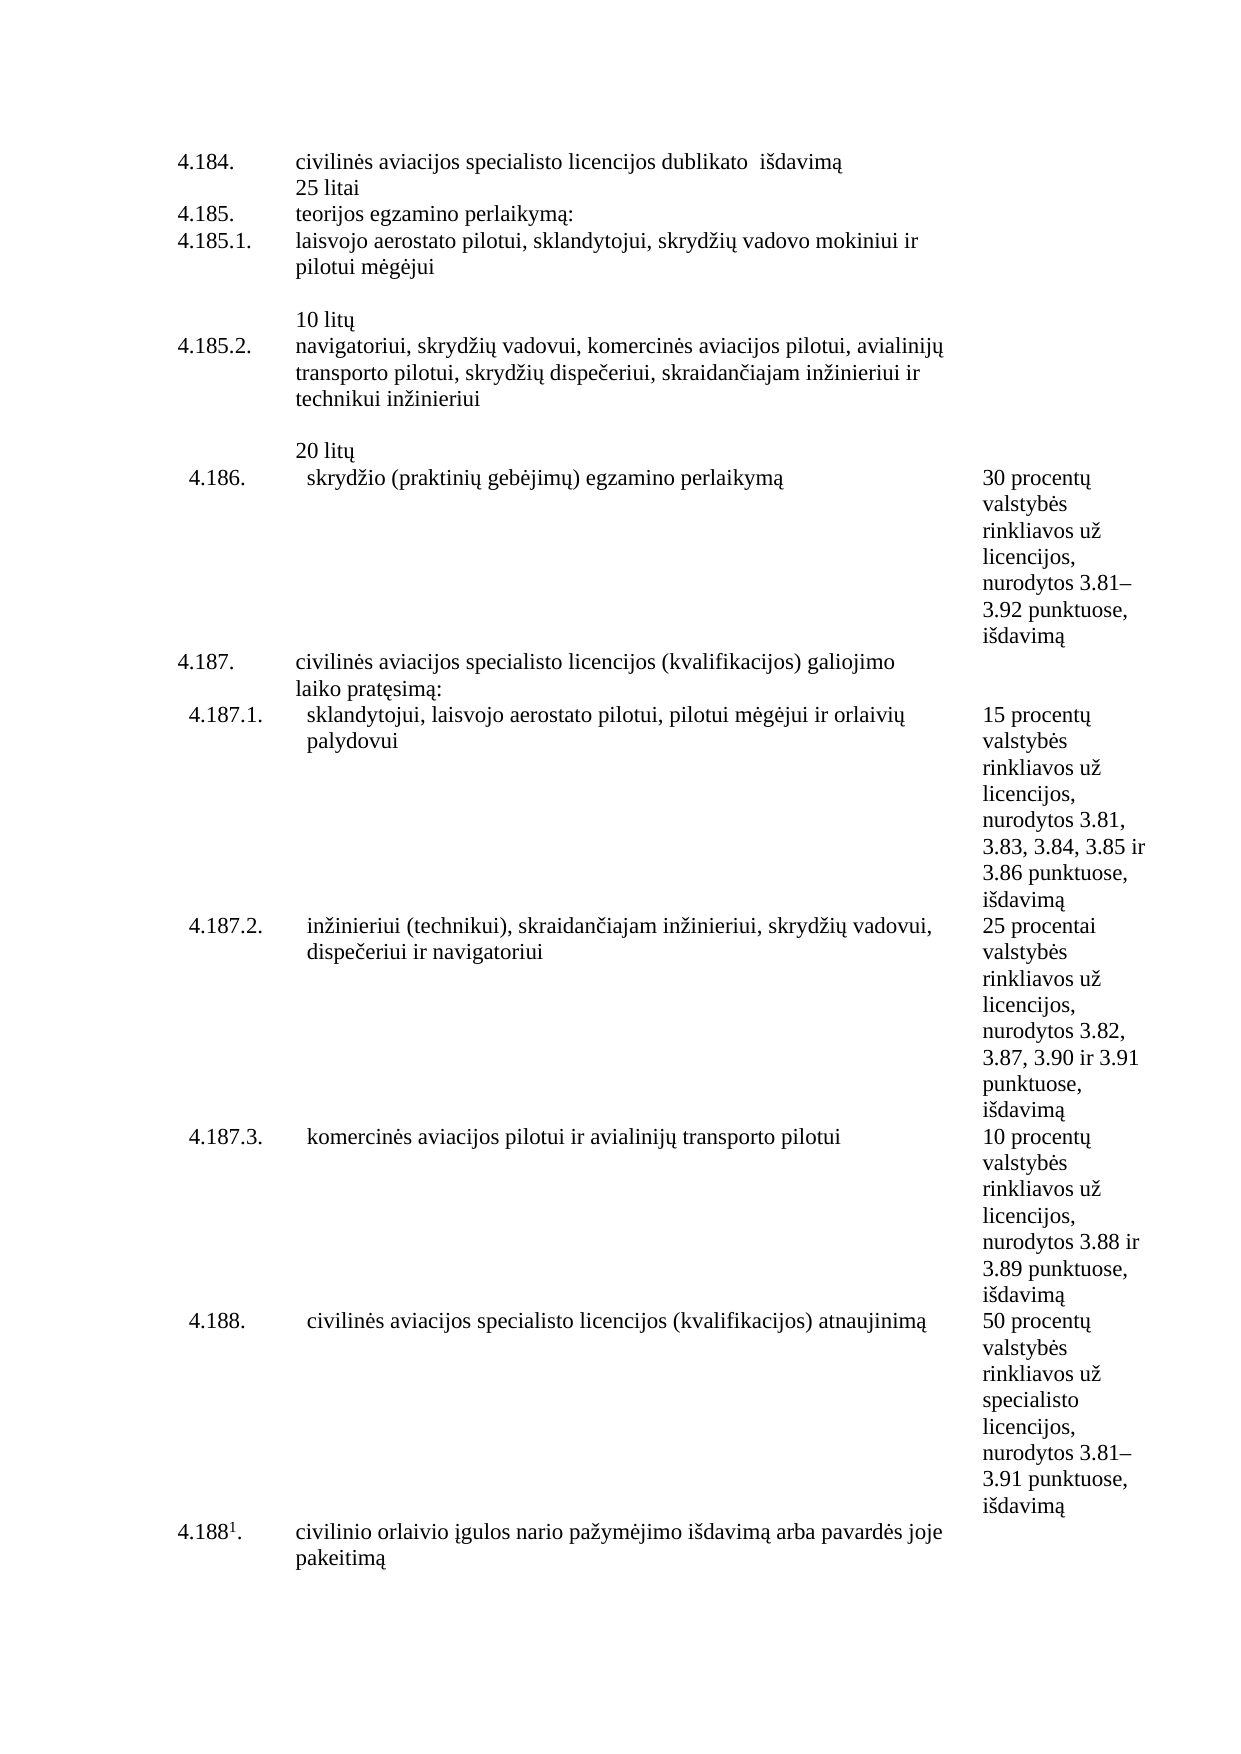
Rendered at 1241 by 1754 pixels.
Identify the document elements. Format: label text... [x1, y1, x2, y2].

table_cell civilinės aviacijos specialisto licencijos (kvalifikacijos) atnaujinimą [295, 1307, 971, 1518]
table_header 30 procentų valstybės rinkliavos už licencijos, nurodytos 3.81–3.92 punktuose, išdavimą [971, 464, 1163, 648]
text 4.185.1. laisvojo aerostato pilotui, sklandytojui, skrydžių vadovo mokiniui ir pilotui mėgėjui 10 litų [177, 227, 945, 332]
table_cell 10 procentų valstybės rinkliavos už licencijos, nurodytos 3.88 ir 3.89 punktuose, išdavimą [971, 1123, 1163, 1307]
table_cell 50 procentų valstybės rinkliavos už specialisto licencijos, nurodytos 3.81–3.91 punktuose, išdavimą [971, 1307, 1163, 1518]
table_cell 4.187.2. [177, 912, 295, 1123]
text 4.185. teorijos egzamino perlaikymą: [177, 200, 945, 227]
text 4.1881. civilinio orlaivio įgulos nario pažymėjimo išdavimą arba pavardės joje pakeitimą [177, 1518, 945, 1571]
table_header sklandytojui, laisvojo aerostato pilotui, pilotui mėgėjui ir orlaivių palydovui [295, 701, 971, 912]
table_cell 4.188. [177, 1307, 295, 1518]
text 4.185.2. navigatoriui, skrydžių vadovui, komercinės aviacijos pilotui, avialinijų transporto pilotui, skrydžių dispečeriui, skraidančiajam inžinieriui ir technikui inžinieriui 20 litų [177, 332, 945, 464]
table_cell komercinės aviacijos pilotui ir avialinijų transporto pilotui [295, 1123, 971, 1307]
text 4.184. civilinės aviacijos specialisto licencijos dublikato išdavimą 25 litai [177, 148, 945, 200]
table_header skrydžio (praktinių gebėjimų) egzamino perlaikymą [295, 464, 971, 648]
table_header 4.187.1. [177, 701, 295, 912]
table_header 15 procentų valstybės rinkliavos už licencijos, nurodytos 3.81, 3.83, 3.84, 3.85 ir 3.86 punktuose, išdavimą [971, 701, 1163, 912]
table_cell inžinieriui (technikui), skraidančiajam inžinieriui, skrydžių vadovui, dispečeriui ir navigatoriui [295, 912, 971, 1123]
table_cell 25 procentai valstybės rinkliavos už licencijos, nurodytos 3.82, 3.87, 3.90 ir 3.91 punktuose, išdavimą [971, 912, 1163, 1123]
table_cell 4.187.3. [177, 1123, 295, 1307]
text 4.187. civilinės aviacijos specialisto licencijos (kvalifikacijos) galiojimo laiko pratęsimą: [177, 648, 945, 701]
table_header 4.186. [177, 464, 295, 648]
